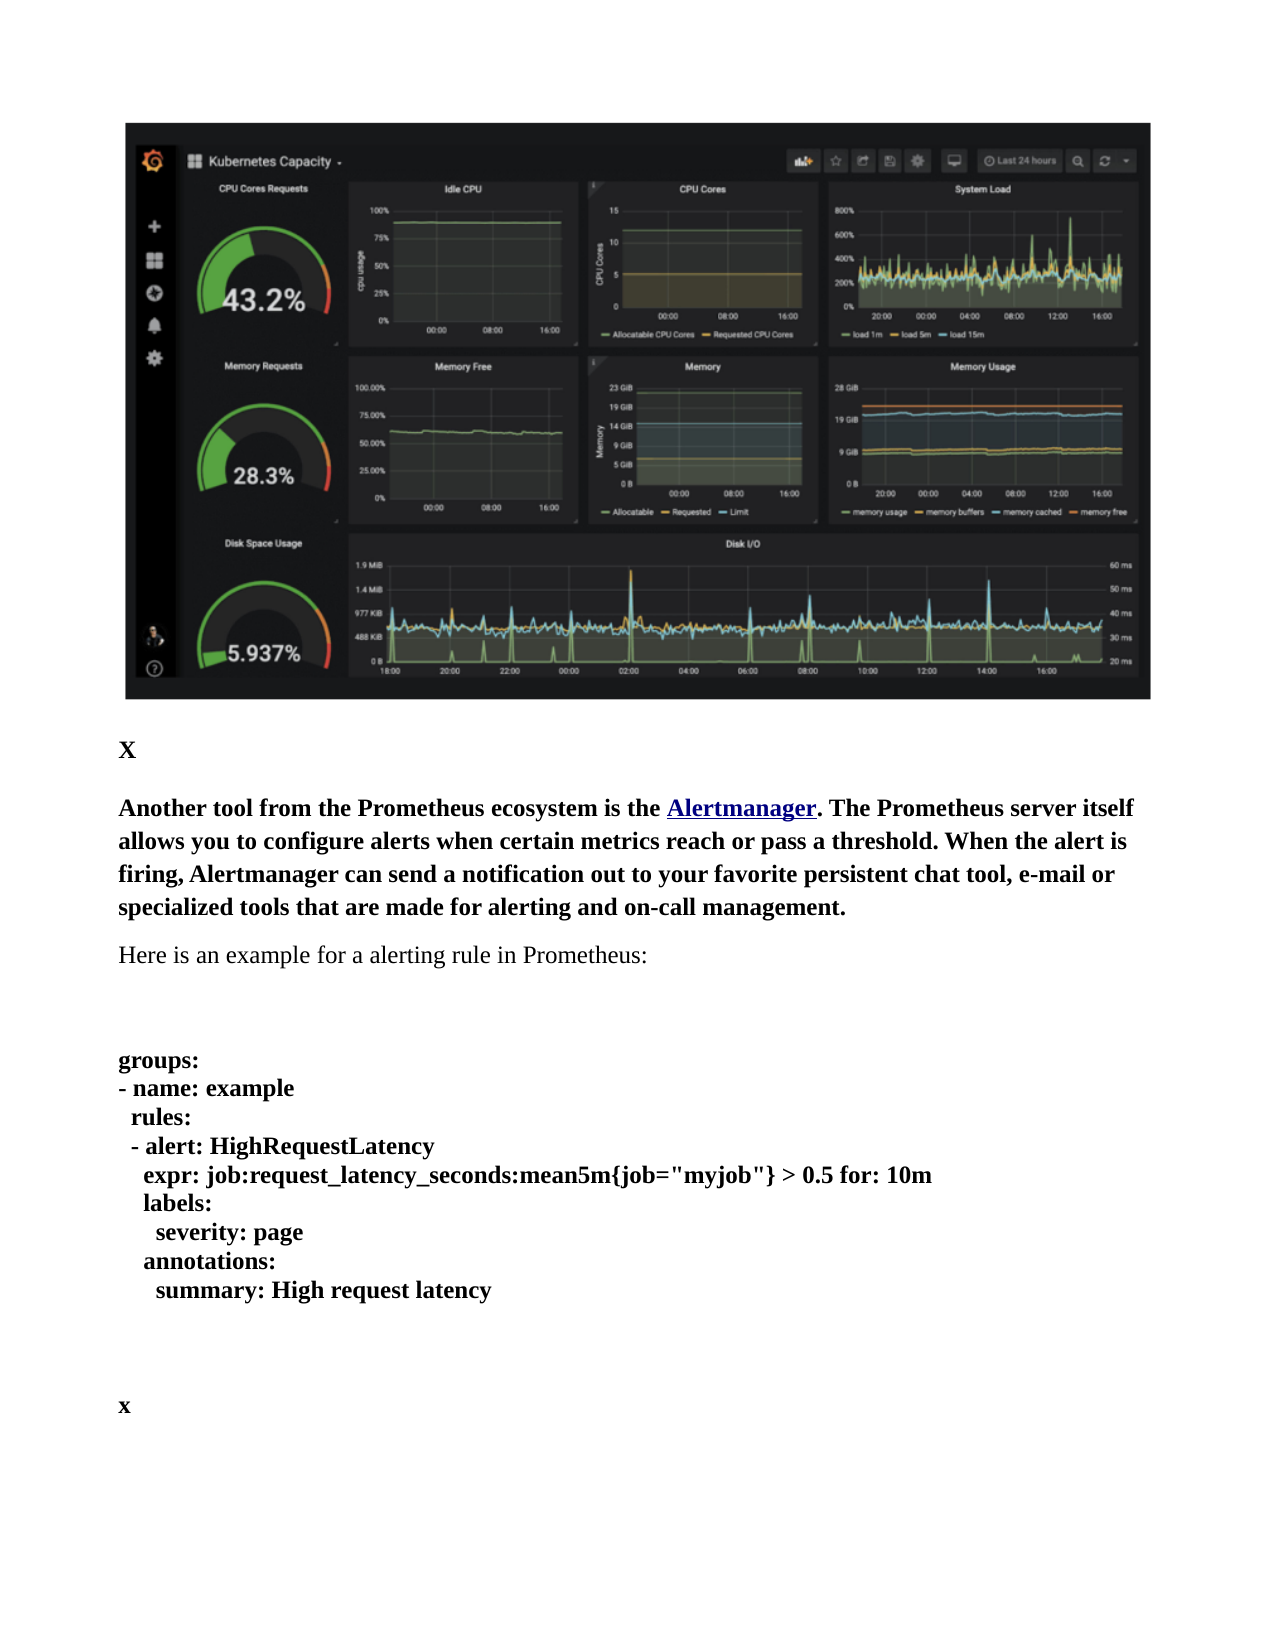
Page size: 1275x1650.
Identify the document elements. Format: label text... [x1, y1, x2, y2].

text x [118, 1390, 1157, 1418]
text X [118, 707, 1157, 764]
text Here is an example for a alerting rule in Prometheus: [118, 940, 1157, 968]
text groups: - name: example rules: - alert: HighRequestLatency expr: job:request_latency_seconds:mean5m{job="myjob"} > 0.5 for: 10m labels: severity: page annotations: summary: High request latency [118, 1045, 1157, 1303]
text Another tool from the Prometheus ecosystem is the Alertmanager. The Prometheus server itself allows you to configure alerts when certain metrics reach or pass a threshold. When the alert is firing, Alertmanager can send a notification out to your favorite persistent chat tool, e-mail or specialized tools that are made for alerting and on-call management. [118, 793, 1157, 921]
picture [118, 118, 1157, 707]
